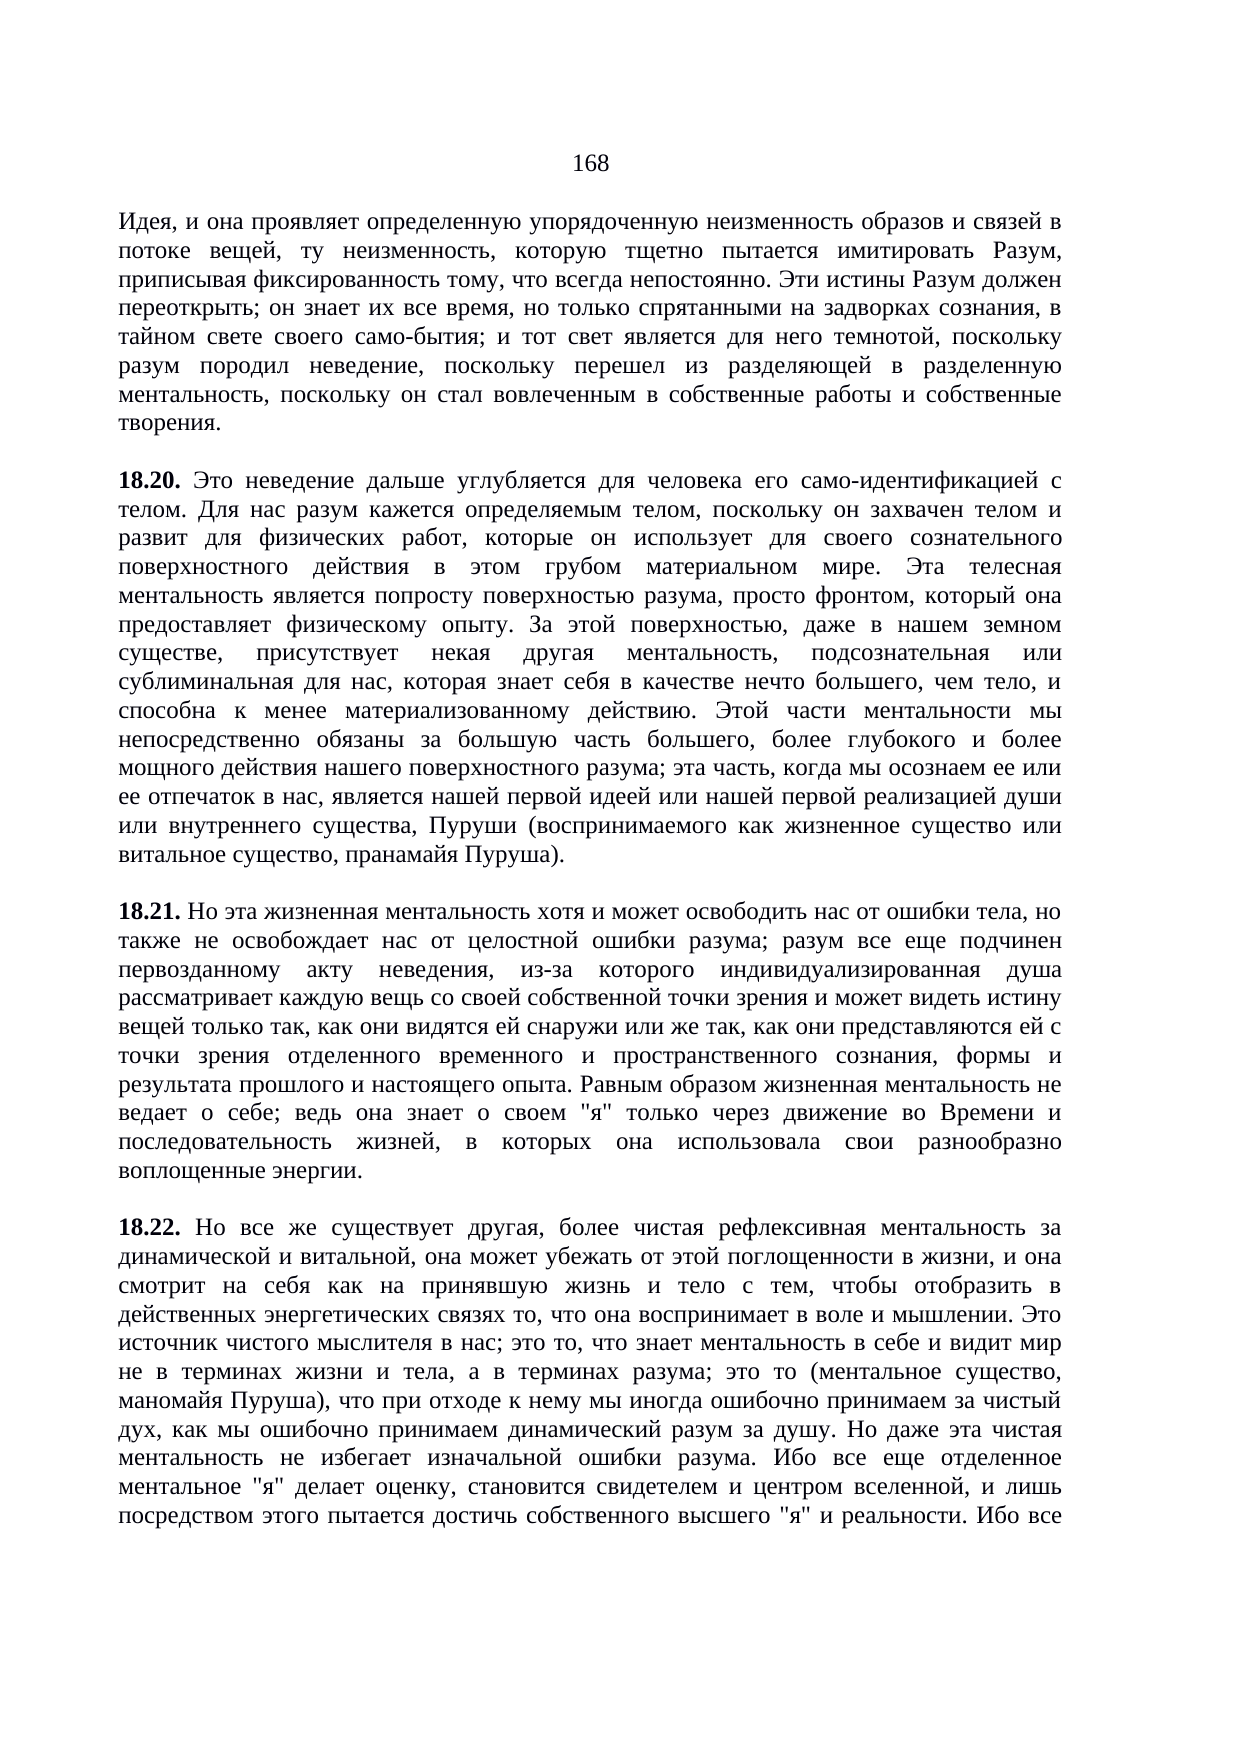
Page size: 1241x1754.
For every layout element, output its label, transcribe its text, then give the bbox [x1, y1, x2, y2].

text 18.21. Но эта жизненная ментальность хотя и может освободить нас от ошибки тела, но также не освобождает нас от целостной ошибки разума; разум все еще подчинен первозданному акту неведения, из-за которого индивидуализированная душа рассматривает каждую вещь со своей собственной точки зрения и может видеть истину вещей только так, как они видятся ей снаружи или же так, как они представляются ей с точки зрения отделенного временного и пространственного сознания, формы и результата прошлого и настоящего опыта. Равным образом жизненная ментальность не ведает о себе; ведь она знает о своем "я" только через движение во Времени и последовательность жизней, в которых она использовала свои разнообразно воплощенные энергии. [118, 896, 1063, 1184]
text Идея, и она проявляет определенную упорядоченную неизменность образов и связей в потоке вещей, ту неизменность, которую тщетно пытается имитировать Разум, приписывая фиксированность тому, что всегда непостоянно. Эти истины Разум должен переоткрыть; он знает их все время, но только спрятанными на задворках сознания, в тайном свете своего само-бытия; и тот свет является для него темнотой, поскольку разум породил неведение, поскольку перешел из разделяющей в разделенную ментальность, поскольку он стал вовлеченным в собственные работы и собственные творения. [118, 206, 1063, 436]
text 18.20. Это неведение дальше углубляется для человека его само-идентификацией с телом. Для нас разум кажется определяемым телом, поскольку он захвачен телом и развит для физических работ, которые он использует для своего сознательного поверхностного действия в этом грубом материальном мире. Эта телесная ментальность является попросту поверхностью разума, просто фронтом, который она предоставляет физическому опыту. За этой поверхностью, даже в нашем земном существе, присутствует некая другая ментальность, подсознательная или сублиминальная для нас, которая знает себя в качестве нечто большего, чем тело, и способна к менее материализованному действию. Этой части ментальности мы непосредственно обязаны за большую часть большего, более глубокого и более мощного действия нашего поверхностного разума; эта часть, когда мы осознаем ее или ее отпечаток в нас, является нашей первой идеей или нашей первой реализацией души или внутреннего существа, Пуруши (воспринимаемого как жизненное существо или витальное существо, пранамайя Пуруша). [118, 465, 1063, 867]
text 18.22. Но все же существует другая, более чистая рефлексивная ментальность за динамической и витальной, она может убежать от этой поглощенности в жизни, и она смотрит на себя как на принявшую жизнь и тело с тем, чтобы отобразить в действенных энергетических связях то, что она воспринимает в воле и мышлении. Это источник чистого мыслителя в нас; это то, что знает ментальность в себе и видит мир не в терминах жизни и тела, а в терминах разума; это то (ментальное существо, маномайя Пуруша), что при отходе к нему мы иногда ошибочно принимаем за чистый дух, как мы ошибочно принимаем динамический разум за душу. Но даже эта чистая ментальность не избегает изначальной ошибки разума. Ибо все еще отделенное ментальное "я" делает оценку, становится свидетелем и центром вселенной, и лишь посредством этого пытается достичь собственного высшего "я" и реальности. Ибо все [118, 1212, 1063, 1529]
